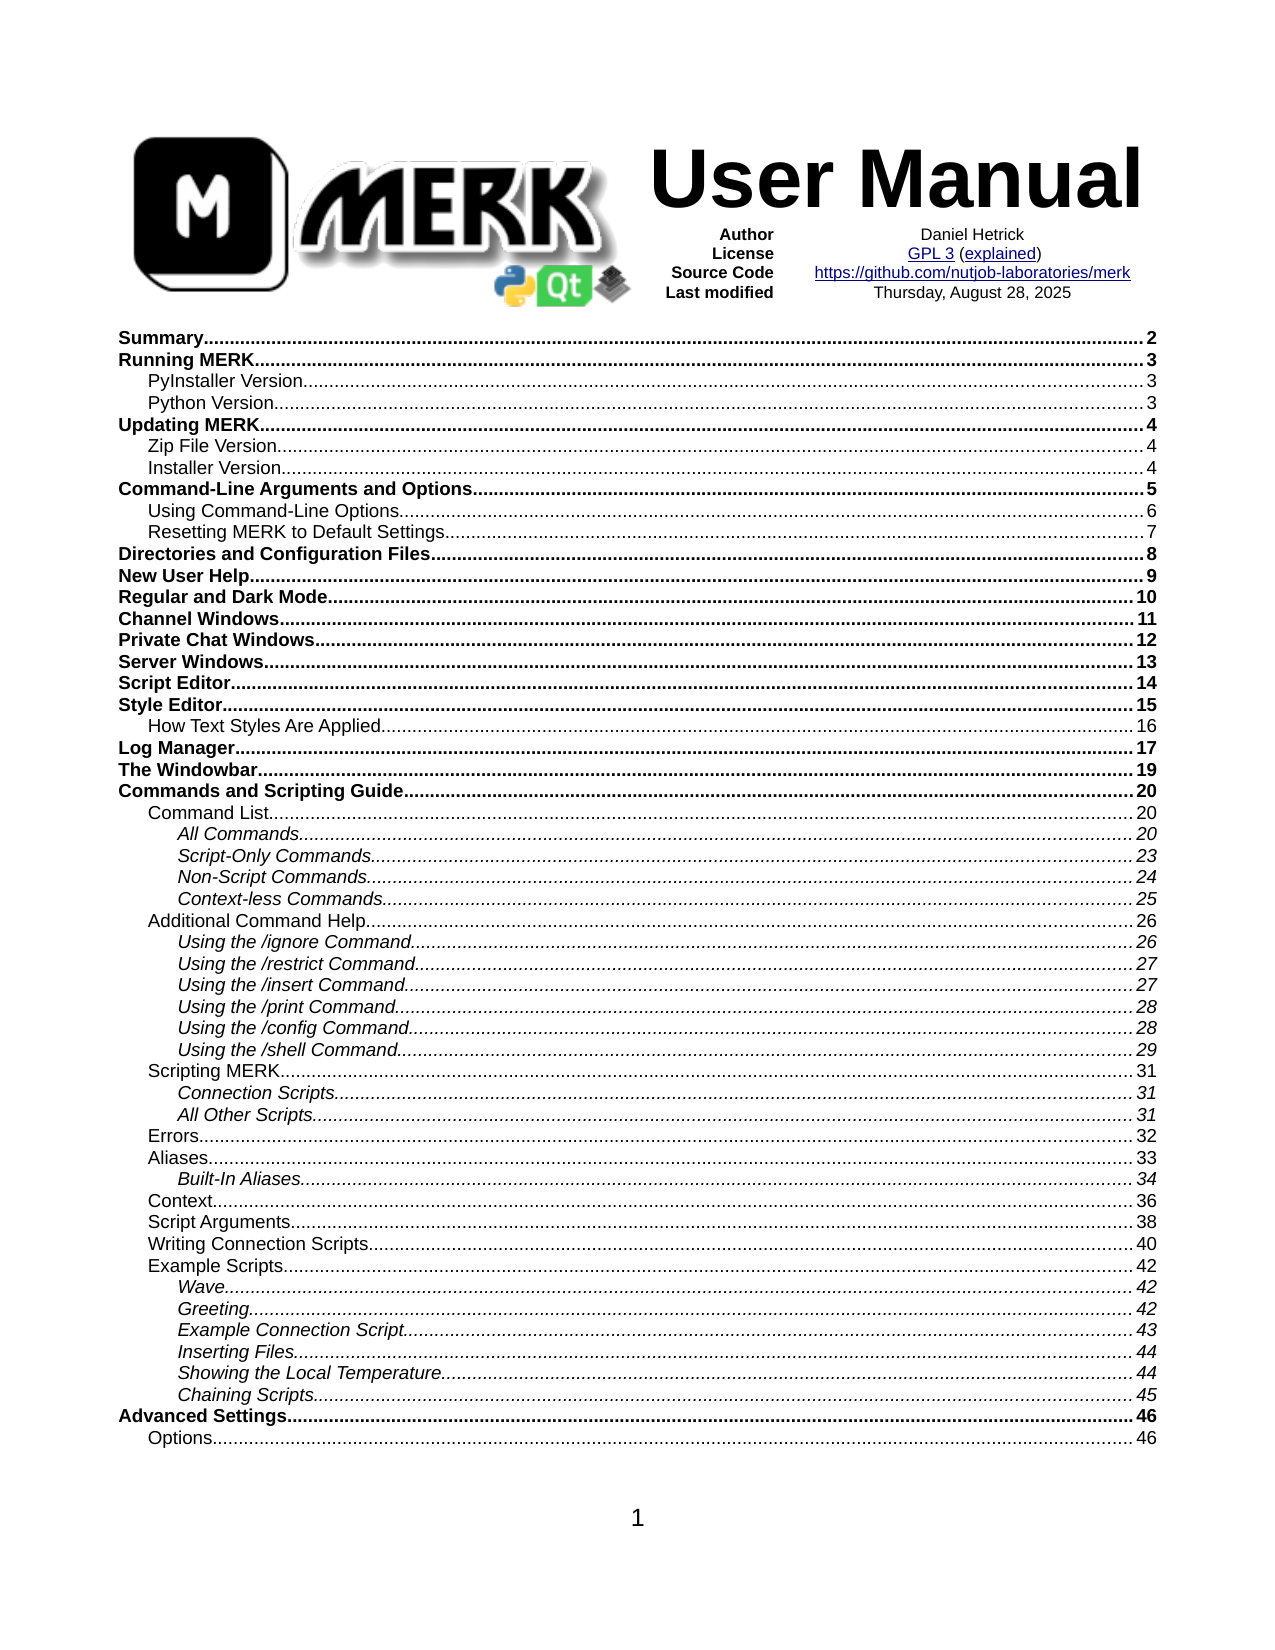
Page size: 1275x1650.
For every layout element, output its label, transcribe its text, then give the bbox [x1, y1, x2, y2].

text Aliases 33 [148, 1147, 1157, 1168]
text Greeting 42 [177, 1297, 1157, 1319]
text Installer Version 4 [148, 457, 1157, 478]
text All Other Scripts 31 [177, 1103, 1157, 1125]
text Context 36 [148, 1190, 1157, 1211]
text Commands and Scripting Guide 20 [118, 780, 1157, 802]
table_header [638, 118, 1157, 129]
text Style Editor 15 [118, 694, 1157, 715]
text How Text Styles Are Applied 16 [148, 715, 1157, 737]
text Chaining Scripts 45 [177, 1384, 1157, 1405]
text Log Manager 17 [118, 737, 1157, 758]
text Example Connection Script 43 [177, 1319, 1157, 1341]
table_header Daniel Hetrick [788, 225, 1157, 244]
text Additional Command Help 26 [148, 909, 1157, 931]
text Wave 42 [177, 1276, 1157, 1297]
text Script Arguments 38 [148, 1211, 1157, 1233]
text Connection Scripts 31 [177, 1082, 1157, 1103]
table_header User Manual [638, 129, 1157, 225]
text Script-Only Commands 23 [177, 845, 1157, 866]
text Context-less Commands 25 [177, 888, 1157, 909]
text Regular and Dark Mode 10 [118, 586, 1157, 607]
table_cell GPL 3 (explained) [788, 244, 1157, 263]
text Using the /config Command 28 [177, 1017, 1157, 1039]
table_cell https://github.com/nutjob-laboratories/merk [788, 263, 1157, 282]
text Using the /print Command 28 [177, 996, 1157, 1017]
text The Windowbar 19 [118, 758, 1157, 780]
text Using Command-Line Options 6 [148, 500, 1157, 521]
text Using the /ignore Command 26 [177, 931, 1157, 952]
text Summary 2 [118, 327, 1157, 349]
text Updating MERK 4 [118, 413, 1157, 435]
text Using the /restrict Command 27 [177, 952, 1157, 974]
table_cell Thursday, August 28, 2025 [788, 283, 1157, 302]
text All Commands 20 [177, 823, 1157, 845]
text Non-Script Commands 24 [177, 866, 1157, 888]
text Writing Connection Scripts 40 [148, 1233, 1157, 1254]
table_header Author [638, 225, 788, 244]
text Channel Windows 11 [118, 607, 1157, 629]
table_cell License [638, 244, 788, 263]
picture [118, 118, 638, 313]
text Inserting Files 44 [177, 1341, 1157, 1362]
text Command-Line Arguments and Options 5 [118, 478, 1157, 500]
text Errors 32 [148, 1125, 1157, 1147]
text Built-In Aliases 34 [177, 1168, 1157, 1190]
text Using the /shell Command 29 [177, 1039, 1157, 1060]
text PyInstaller Version 3 [148, 370, 1157, 392]
text Running MERK 3 [118, 349, 1157, 370]
text Private Chat Windows 12 [118, 629, 1157, 651]
table_cell Source Code [638, 263, 788, 282]
text Showing the Local Temperature 44 [177, 1362, 1157, 1384]
text Server Windows 13 [118, 651, 1157, 672]
text Zip File Version 4 [148, 435, 1157, 457]
text Python Version 3 [148, 392, 1157, 413]
text Resetting MERK to Default Settings 7 [148, 521, 1157, 543]
text Scripting MERK 31 [148, 1060, 1157, 1082]
text Advanced Settings 46 [118, 1405, 1157, 1427]
text Options 46 [148, 1427, 1157, 1448]
text New User Help 9 [118, 564, 1157, 586]
text Directories and Configuration Files 8 [118, 543, 1157, 564]
text Example Scripts 42 [148, 1254, 1157, 1276]
table_header [638, 302, 1157, 313]
text Command List 20 [148, 802, 1157, 823]
table_cell Last modified [638, 283, 788, 302]
text Using the /insert Command 27 [177, 974, 1157, 996]
text Script Editor 14 [118, 672, 1157, 694]
